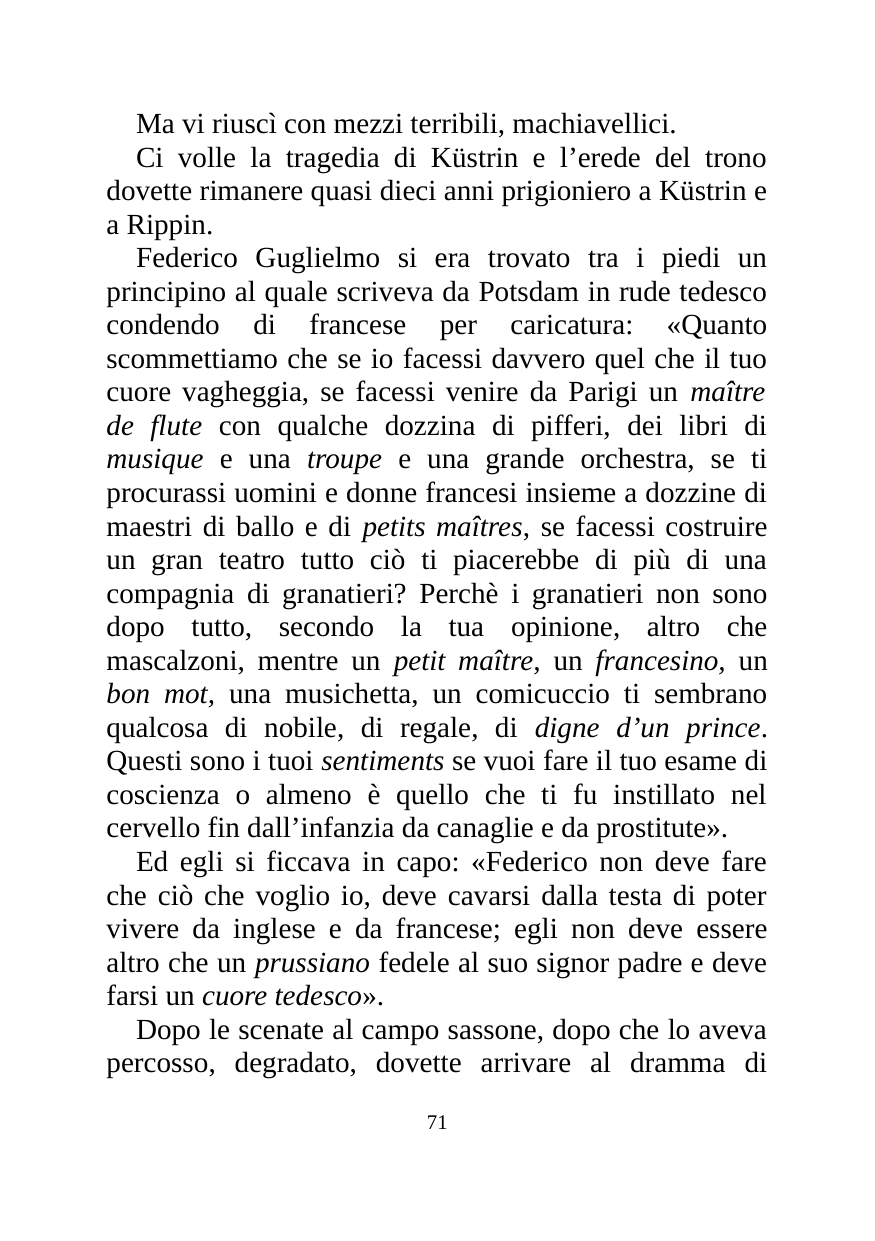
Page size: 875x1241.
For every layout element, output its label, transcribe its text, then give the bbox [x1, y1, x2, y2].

text Dopo le scenate al campo sassone, dopo che lo aveva percosso, degradato, dovette arrivare al dramma di [106, 1012, 768, 1079]
text Federico Guglielmo si era trovato tra i piedi un principino al quale scriveva da Potsdam in rude tedesco condendo di francese per caricatura: «Quanto scommettiamo che se io facessi davvero quel che il tuo cuore vagheggia, se facessi venire da Parigi un maître de flute con qualche dozzina di pifferi, dei libri di musique e una troupe e una grande orchestra, se ti procurassi uomini e donne francesi insieme a dozzine di maestri di ballo e di petits maîtres, se facessi costruire un gran teatro tutto ciò ti piacerebbe di più di una compagnia di granatieri? Perchè i granatieri non sono dopo tutto, secondo la tua opinione, altro che mascalzoni, mentre un petit maître, un francesino, un bon mot, una musichetta, un comicuccio ti sembrano qualcosa di nobile, di regale, di digne d’un prince. Questi sono i tuoi sentiments se vuoi fare il tuo esame di coscienza o almeno è quello che ti fu instillato nel cervello fin dall’infanzia da canaglie e da prostitute». [106, 240, 768, 844]
text Ci volle la tragedia di Küstrin e l’erede del trono dovette rimanere quasi dieci anni prigioniero a Küstrin e a Rippin. [106, 140, 768, 240]
text Ma vi riuscì con mezzi terribili, machiavellici. [106, 106, 768, 140]
text Ed egli si ficcava in capo: «Federico non deve fare che ciò che voglio io, deve cavarsi dalla testa di poter vivere da inglese e da francese; egli non deve essere altro che un prussiano fedele al suo signor padre e deve farsi un cuore tedesco». [106, 844, 768, 1012]
